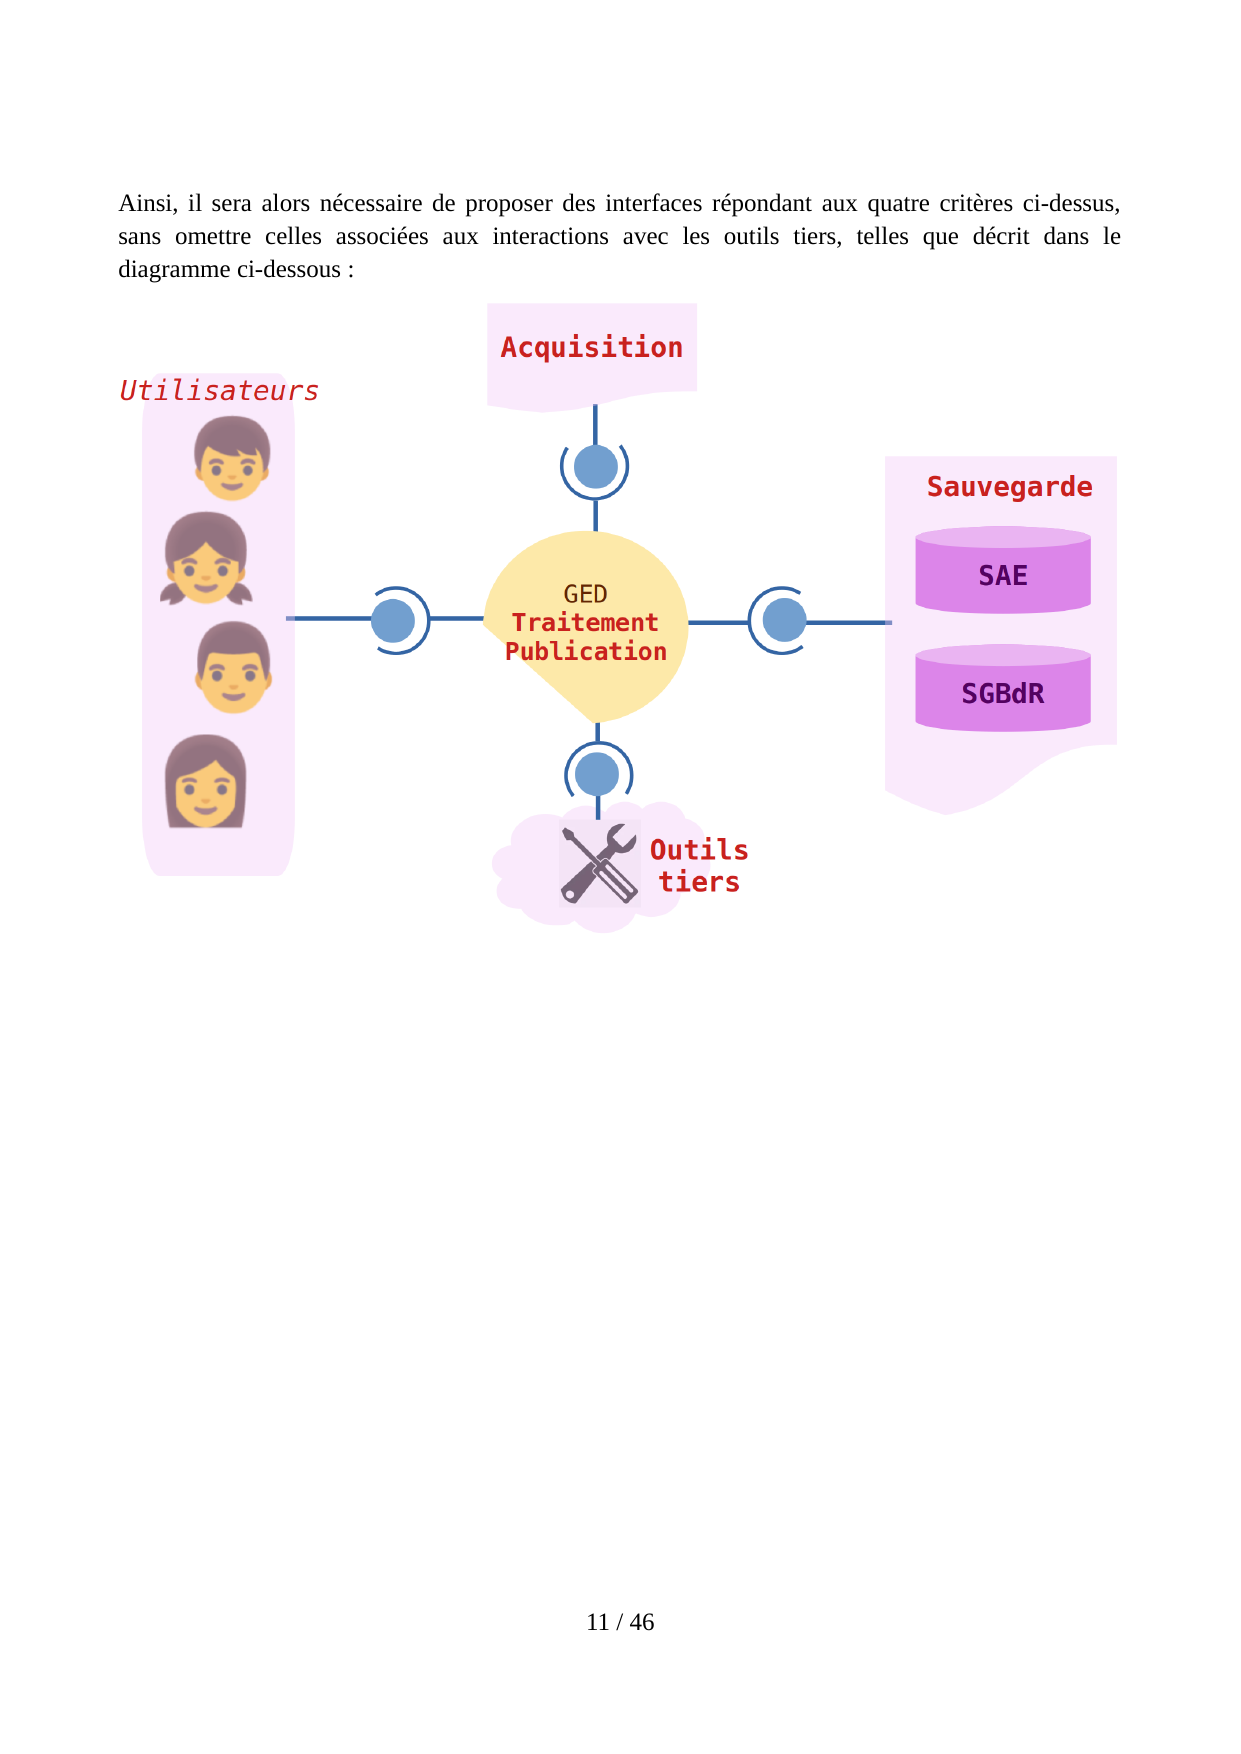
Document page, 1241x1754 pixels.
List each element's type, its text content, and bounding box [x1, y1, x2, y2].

text Ainsi, il sera alors nécessaire de proposer des interfaces répondant aux quatre critères ci-dessus, sans omettre celles associées aux interactions avec les outils tiers, telles que décrit dans le diagramme ci-dessous : [118, 188, 1122, 283]
picture [118, 298, 1123, 935]
